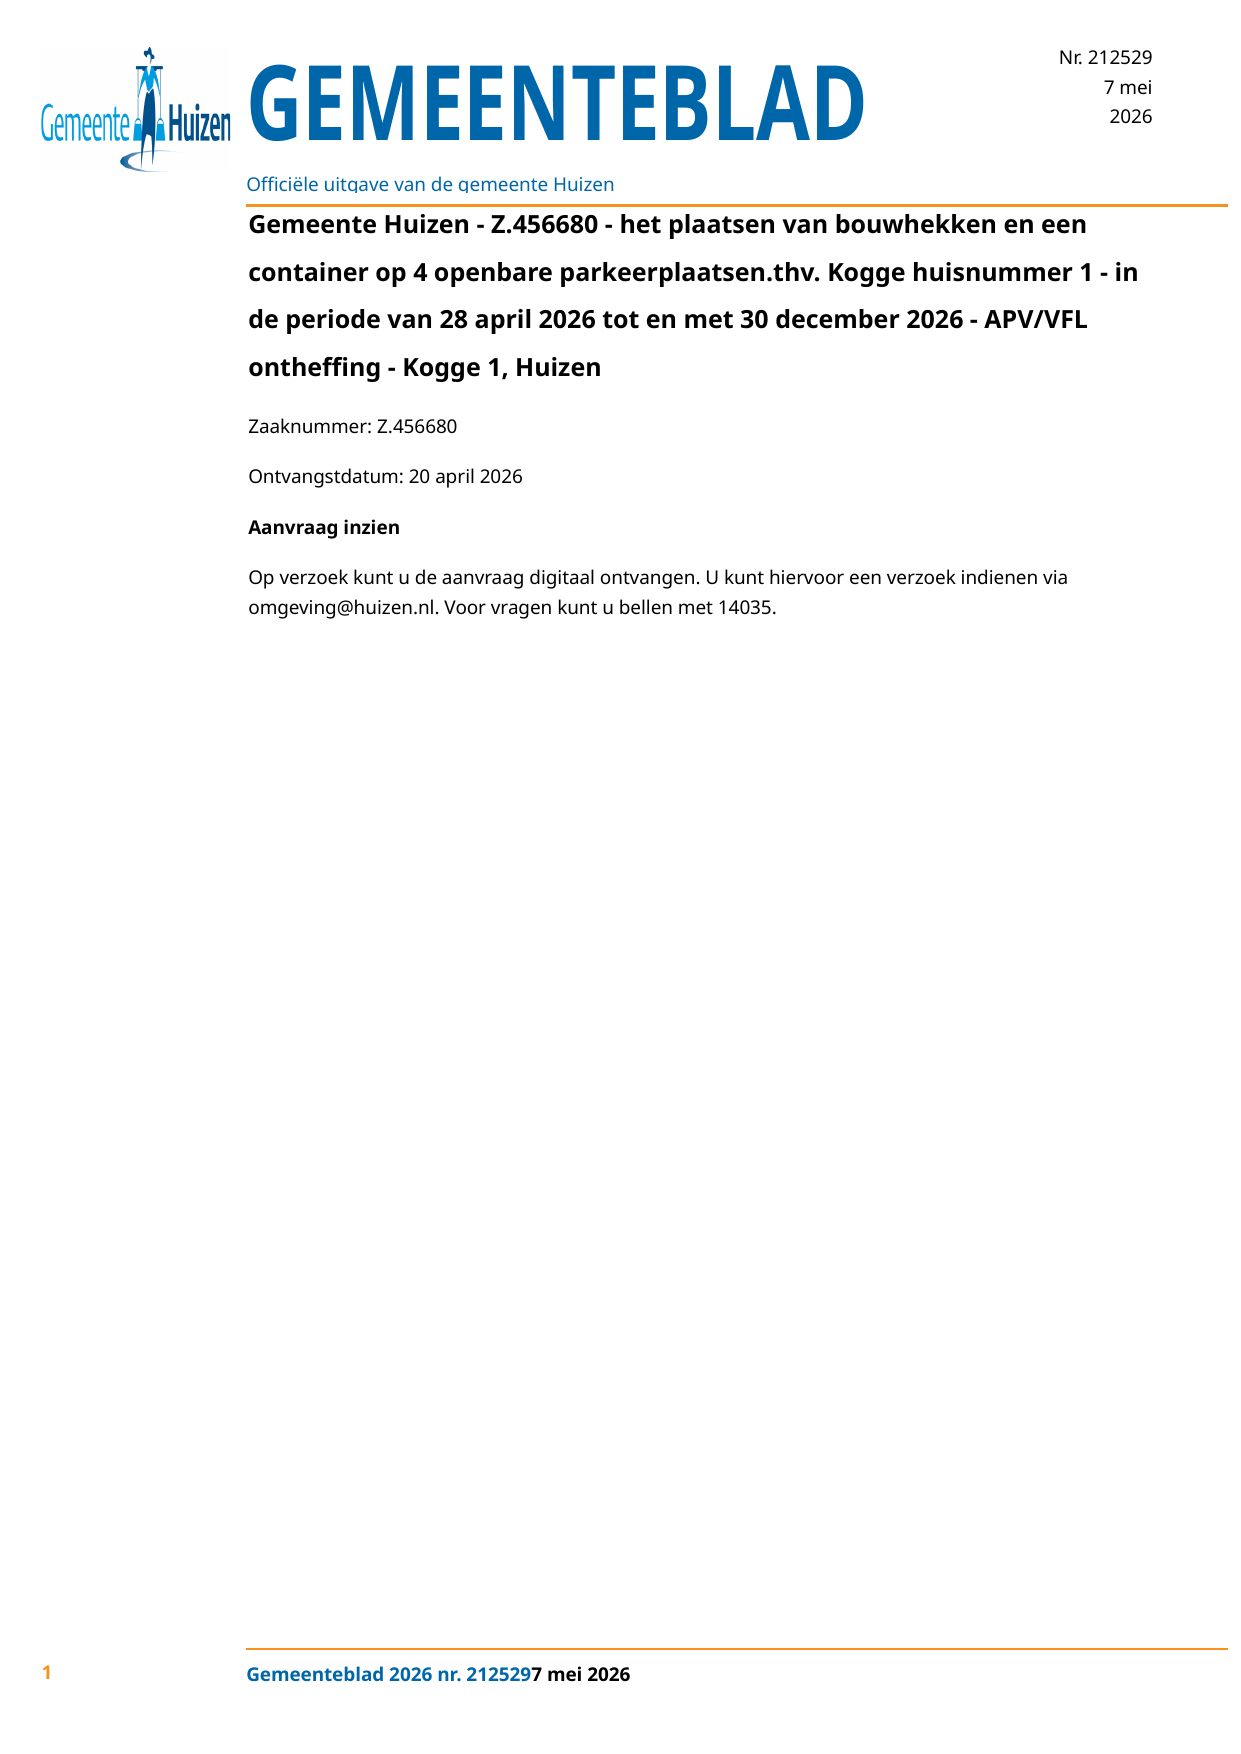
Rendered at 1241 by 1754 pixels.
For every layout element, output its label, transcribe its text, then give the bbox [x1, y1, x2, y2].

text Gemeente Huizen - Z.456680 - het plaatsen van bouwhekken en een container op 4 openbare parkeerplaatsen.thv. Kogge huisnummer 1 - in de periode van 28 april 2026 tot en met 30 december 2026 - APV/VFL ontheffing - Kogge 1, Huizen [248, 207, 1152, 384]
text Zaaknummer: Z.456680 [248, 413, 1152, 439]
text Ontvangstdatum: 20 april 2026 [248, 463, 1152, 489]
text Aanvraag inzien [248, 514, 1152, 540]
text Op verzoek kunt u de aanvraag digitaal ontvangen. U kunt hiervoor een verzoek indienen via omgeving@huizen.nl. Voor vragen kunt u bellen met 14035. [248, 564, 1152, 620]
picture [41, 47, 231, 172]
